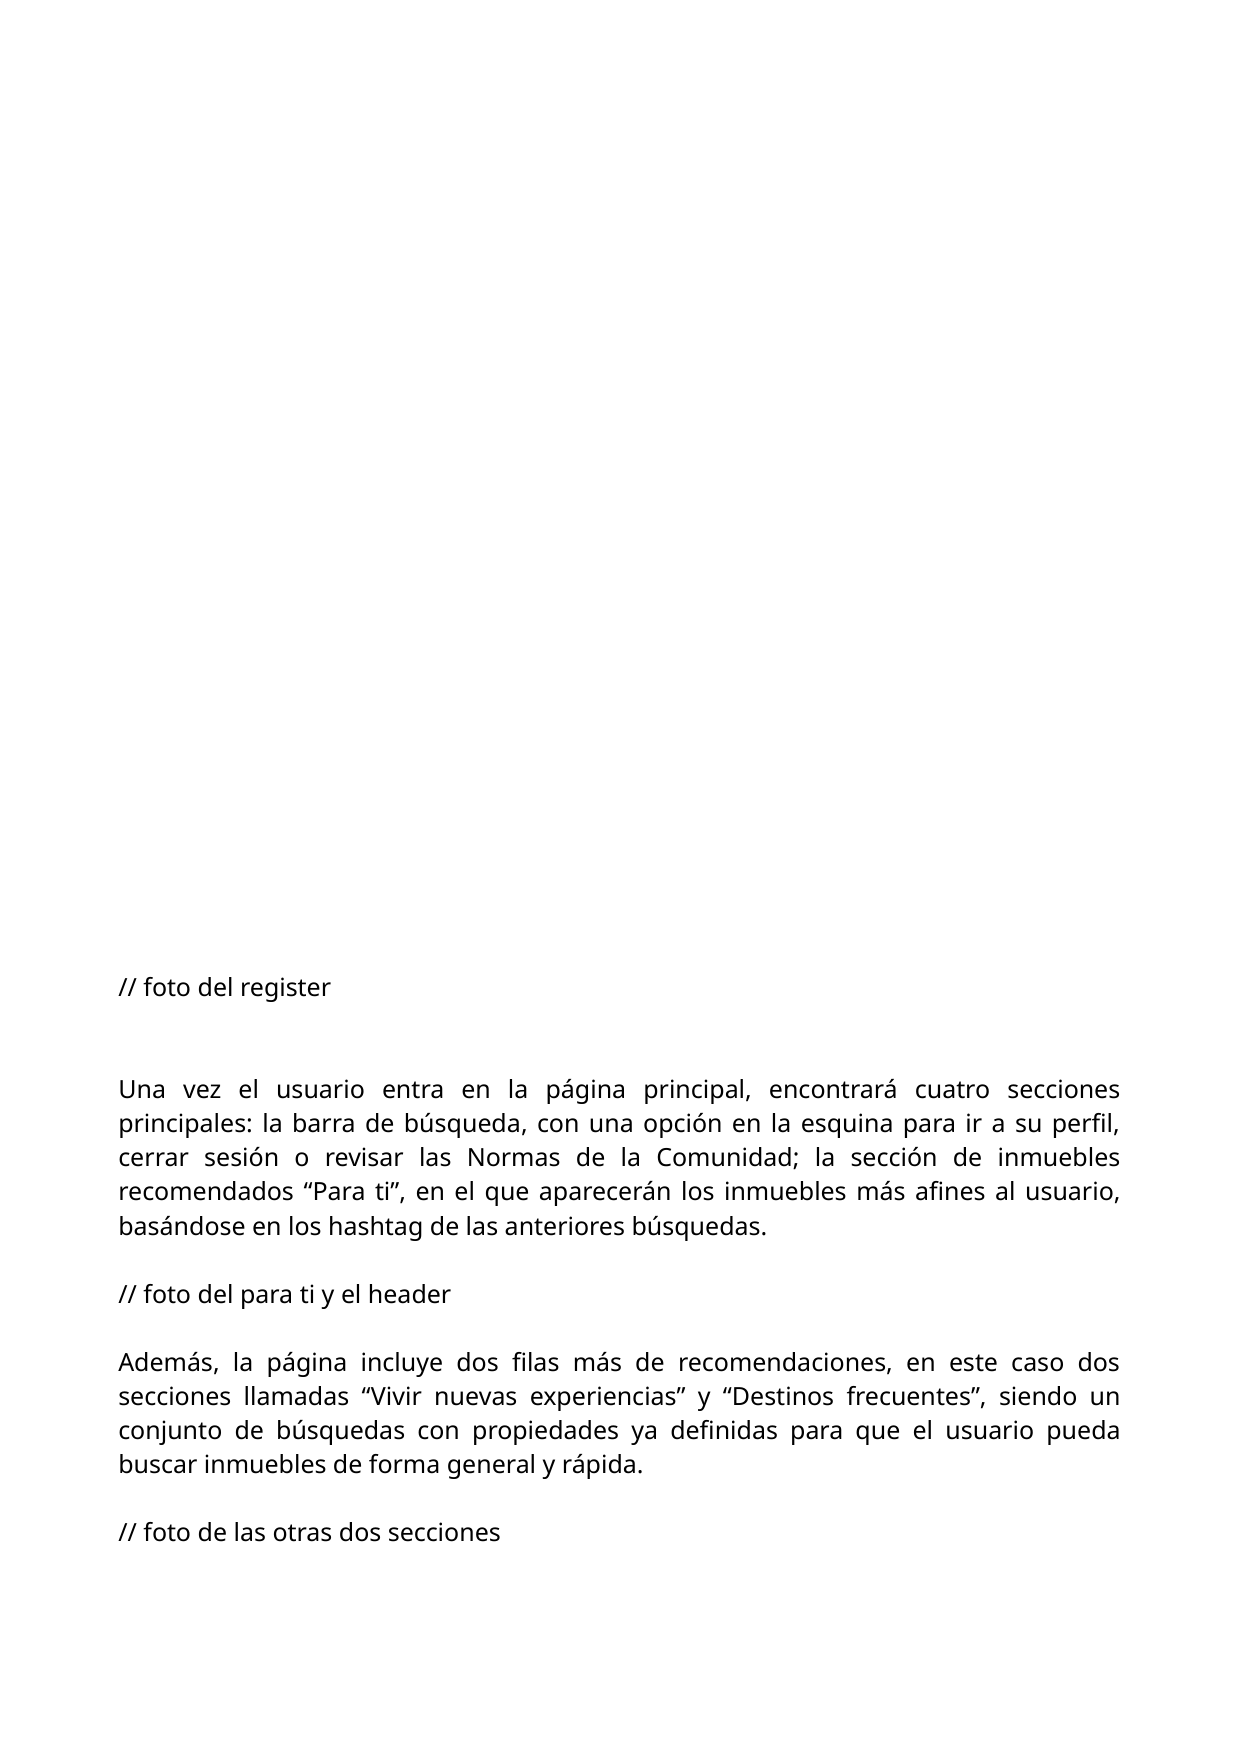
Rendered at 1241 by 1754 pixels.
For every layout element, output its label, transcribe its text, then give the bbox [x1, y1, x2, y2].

text // foto del para ti y el header [118, 1276, 1122, 1310]
text Una vez el usuario entra en la página principal, encontrará cuatro secciones principales: la barra de búsqueda, con una opción en la esquina para ir a su perfil, cerrar sesión o revisar las Normas de la Comunidad; la sección de inmuebles recomendados “Para ti”, en el que aparecerán los inmuebles más afines al usuario, basándose en los hashtag de las anteriores búsquedas. [118, 1072, 1122, 1242]
text // foto del register [118, 970, 1122, 1004]
text Además, la página incluye dos filas más de recomendaciones, en este caso dos secciones llamadas “Vivir nuevas experiencias” y “Destinos frecuentes”, siendo un conjunto de búsquedas con propiedades ya definidas para que el usuario pueda buscar inmuebles de forma general y rápida. [118, 1344, 1122, 1481]
text // foto de las otras dos secciones [118, 1515, 1122, 1549]
